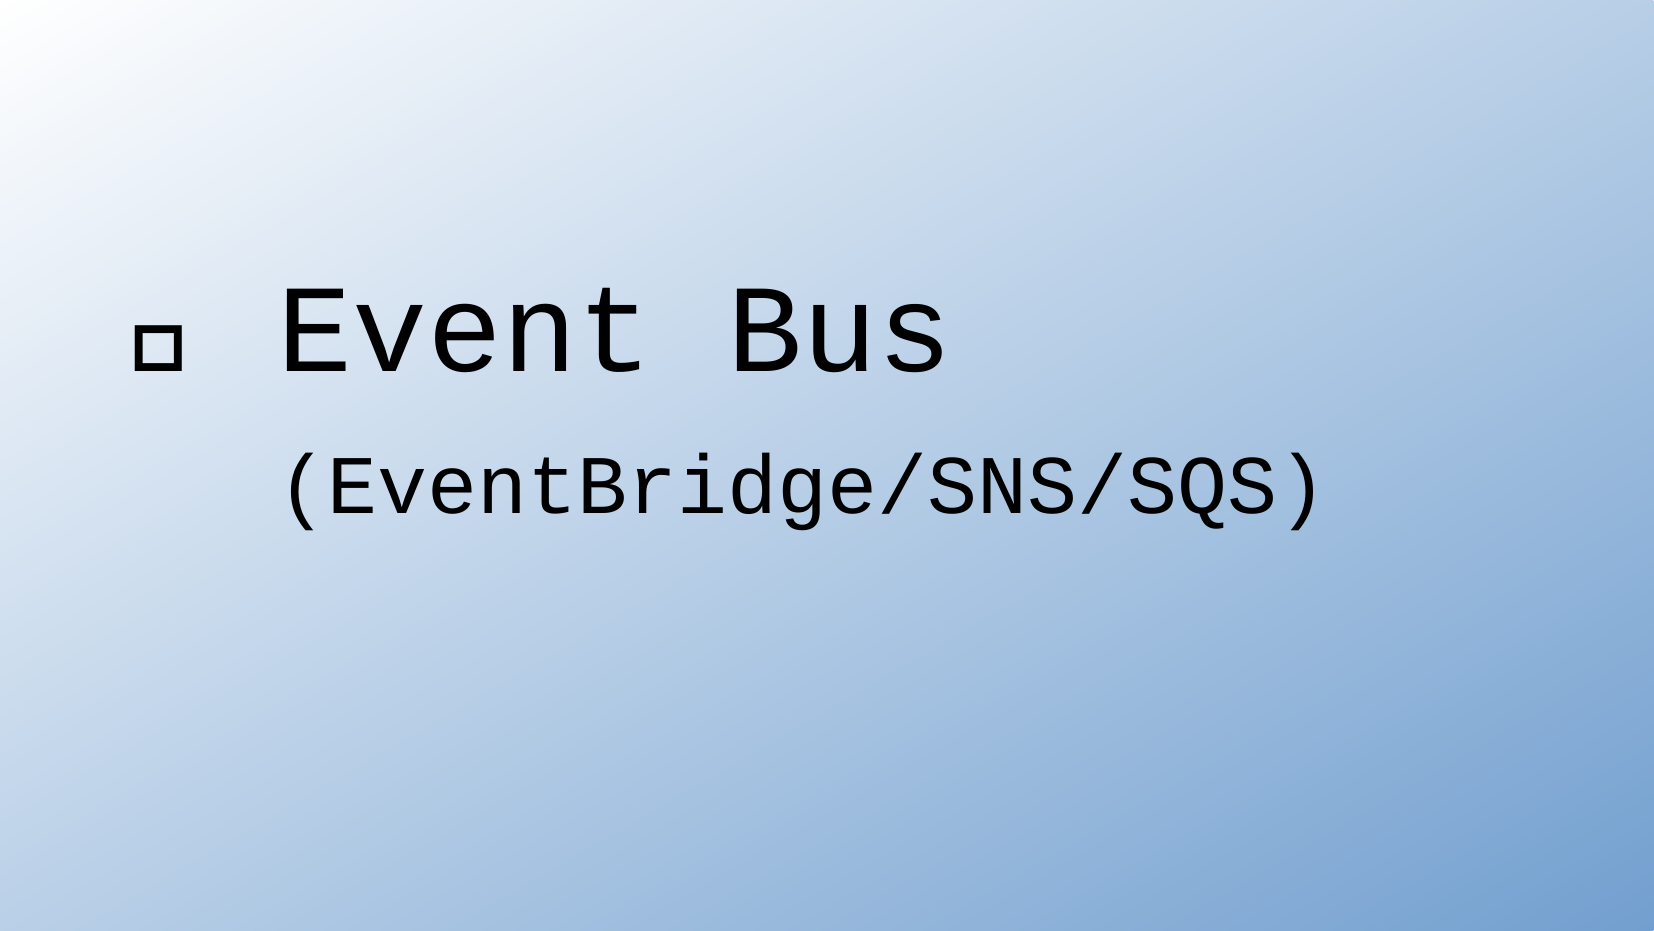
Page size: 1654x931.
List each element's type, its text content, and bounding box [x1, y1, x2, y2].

text_box 🔟 Event Bus (EventBridge/SNS/SQS) [112, 260, 1613, 700]
